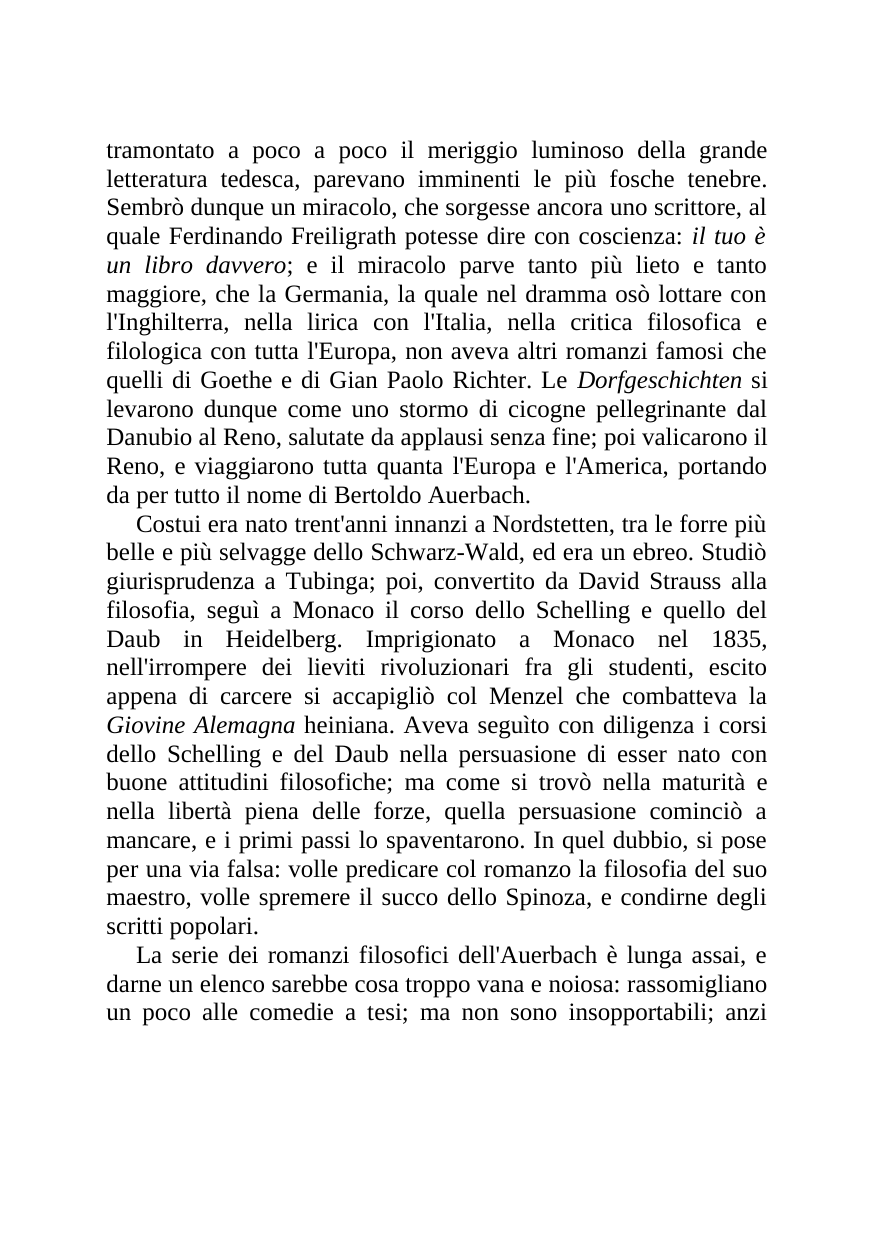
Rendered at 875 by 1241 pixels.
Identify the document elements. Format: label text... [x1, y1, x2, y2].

text Costui era nato trent'anni innanzi a Nordstetten, tra le forre più belle e più selvagge dello Schwarz-Wald, ed era un ebreo. Studiò giurisprudenza a Tubinga; poi, convertito da David Strauss alla filosofia, seguì a Monaco il corso dello Schelling e quello del Daub in Heidelberg. Imprigionato a Monaco nel 1835, nell'irrompere dei lieviti rivoluzionari fra gli studenti, escito appena di carcere si accapigliò col Menzel che combatteva la Giovine Alemagna heiniana. Aveva seguìto con diligenza i corsi dello Schelling e del Daub nella persuasione di esser nato con buone attitudini filosofiche; ma come si trovò nella maturità e nella libertà piena delle forze, quella persuasione cominciò a mancare, e i primi passi lo spaventarono. In quel dubbio, si pose per una via falsa: volle predicare col romanzo la filosofia del suo maestro, volle spremere il succo dello Spinoza, e condirne degli scritti popolari. [106, 509, 768, 940]
text tramontato a poco a poco il meriggio luminoso della grande letteratura tedesca, parevano imminenti le più fosche tenebre. Sembrò dunque un miracolo, che sorgesse ancora uno scrittore, al quale Ferdinando Freiligrath potesse dire con coscienza: il tuo è un libro davvero; e il miracolo parve tanto più lieto e tanto maggiore, che la Germania, la quale nel dramma osò lottare con l'Inghilterra, nella lirica con l'Italia, nella critica filosofica e filologica con tutta l'Europa, non aveva altri romanzi famosi che quelli di Goethe e di Gian Paolo Richter. Le Dorfgeschichten si levarono dunque come uno stormo di cicogne pellegrinante dal Danubio al Reno, salutate da applausi senza fine; poi valicarono il Reno, e viaggiarono tutta quanta l'Europa e l'America, portando da per tutto il nome di Bertoldo Auerbach. [106, 135, 768, 509]
text La serie dei romanzi filosofici dell'Auerbach è lunga assai, e darne un elenco sarebbe cosa troppo vana e noiosa: rassomigliano un poco alle comedie a tesi; ma non sono insopportabili; anzi [106, 940, 768, 1026]
